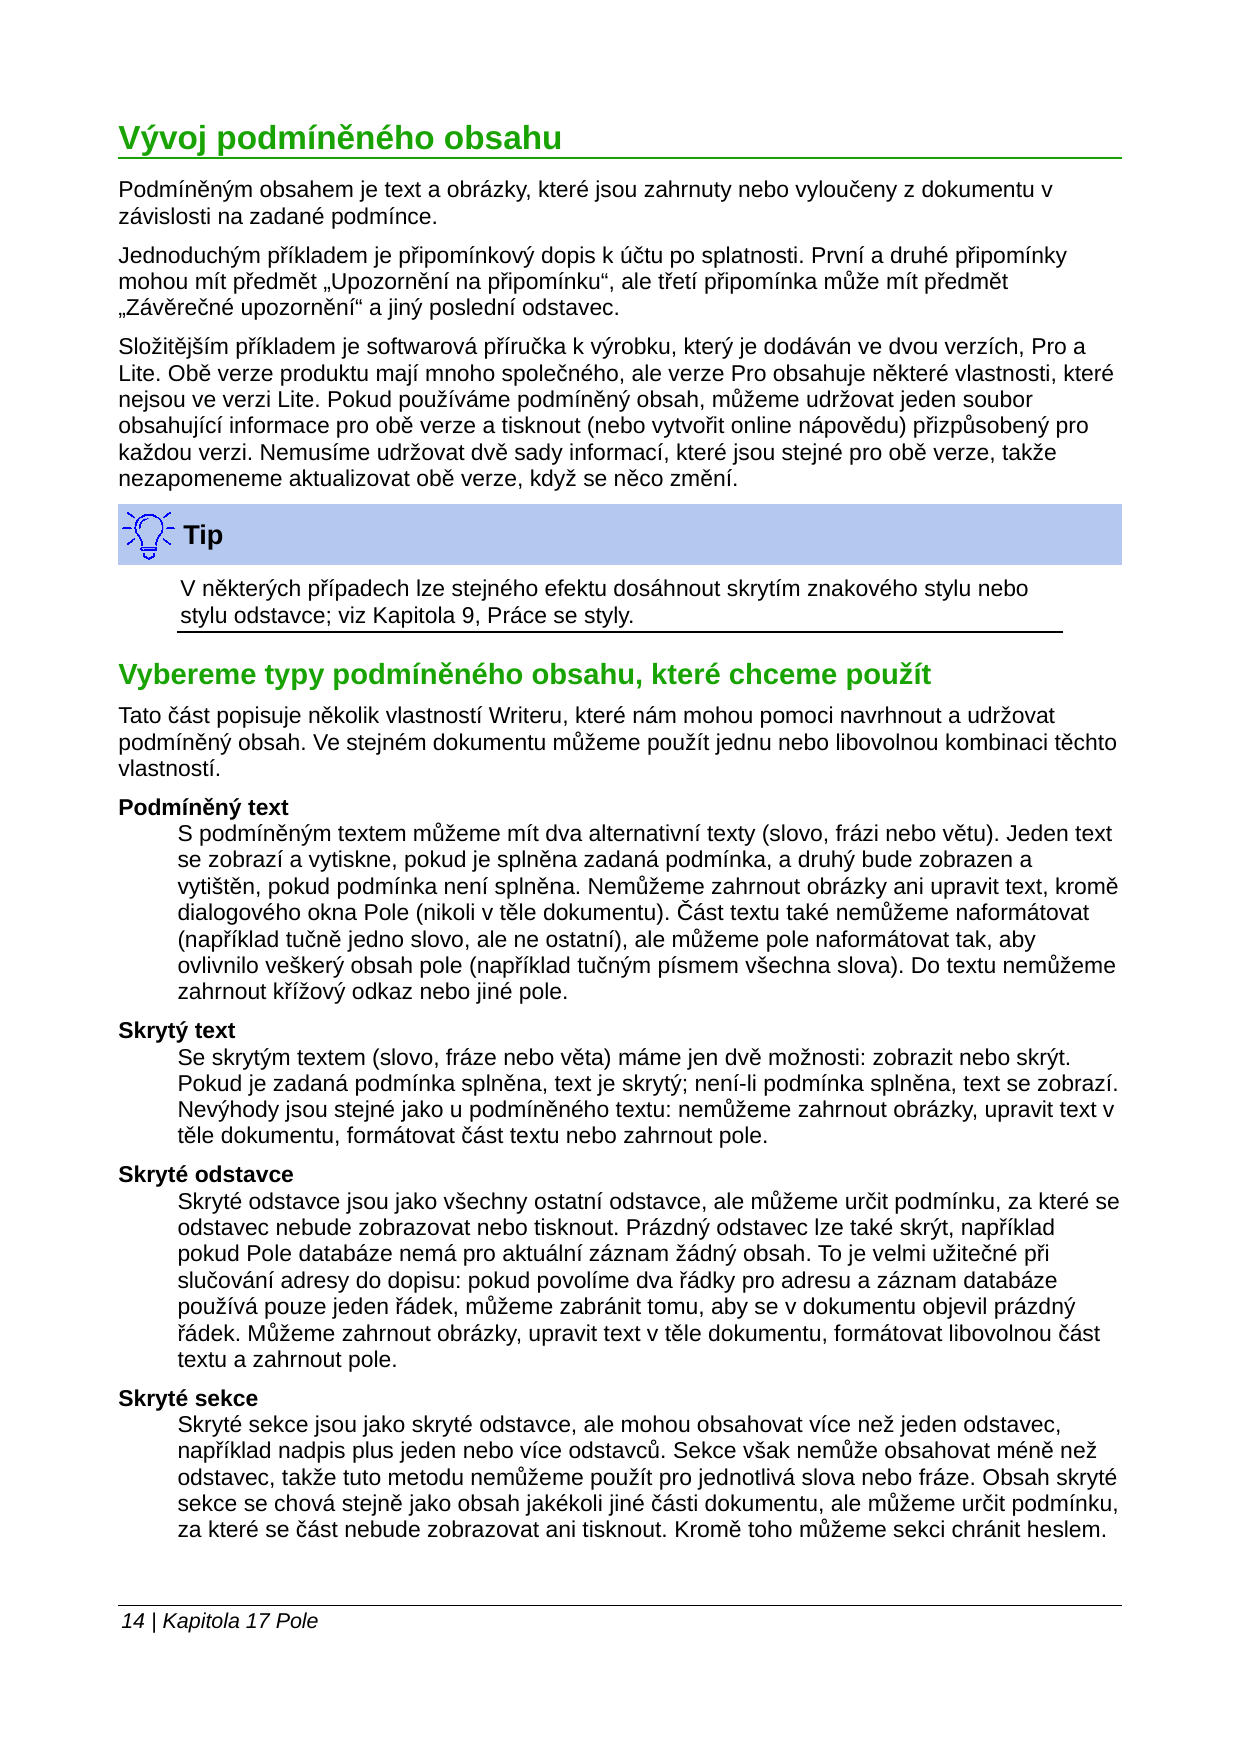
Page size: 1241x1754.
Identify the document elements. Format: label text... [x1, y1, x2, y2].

text Skrytý text [118, 1017, 1122, 1043]
text Skryté sekce jsou jako skryté odstavce, ale mohou obsahovat více než jeden odstavec, například nadpis plus jeden nebo více odstavců. Sekce však nemůže obsahovat méně než odstavec, takže tuto metodu nemůžeme použít pro jednotlivá slova nebo fráze. Obsah skryté sekce se chová stejně jako obsah jakékoli jiné části dokumentu, ale můžeme určit podmínku, za které se část nebude zobrazovat ani tisknout. Kromě toho můžeme sekci chránit heslem. [177, 1411, 1122, 1543]
subtitle Vybereme typy podmíněného obsahu, které chceme použít [118, 657, 1122, 690]
text Skryté odstavce [118, 1161, 1122, 1188]
subtitle Tip [118, 504, 1122, 565]
text V některých případech lze stejného efektu dosáhnout skrytím znakového stylu nebo stylu odstavce; viz Kapitola 9, Práce se styly. [177, 572, 1063, 631]
picture [119, 504, 179, 564]
text Složitějším příkladem je softwarová příručka k výrobku, který je dodáván ve dvou verzích, Pro a Lite. Obě verze produktu mají mnoho společného, ale verze Pro obsahuje některé vlastnosti, které nejsou ve verzi Lite. Pokud používáme podmíněný obsah, můžeme udržovat jeden soubor obsahující informace pro obě verze a tisknout (nebo vytvořit online nápovědu) přizpůsobený pro každou verzi. Nemusíme udržovat dvě sady informací, které jsou stejné pro obě verze, takže nezapomeneme aktualizovat obě verze, když se něco změní. [118, 333, 1122, 491]
text Skryté sekce [118, 1385, 1122, 1411]
text S podmíněným textem můžeme mít dva alternativní texty (slovo, frázi nebo větu). Jeden text se zobrazí a vytiskne, pokud je splněna zadaná podmínka, a druhý bude zobrazen a vytištěn, pokud podmínka není splněna. Nemůžeme zahrnout obrázky ani upravit text, kromě dialogového okna Pole (nikoli v těle dokumentu). Část textu také nemůžeme naformátovat (například tučně jedno slovo, ale ne ostatní), ale můžeme pole naformátovat tak, aby ovlivnilo veškerý obsah pole (například tučným písmem všechna slova). Do textu nemůžeme zahrnout křížový odkaz nebo jiné pole. [177, 820, 1122, 1004]
text Skryté odstavce jsou jako všechny ostatní odstavce, ale můžeme určit podmínku, za které se odstavec nebude zobrazovat nebo tisknout. Prázdný odstavec lze také skrýt, například pokud Pole databáze nemá pro aktuální záznam žádný obsah. To je velmi užitečné při slučování adresy do dopisu: pokud povolíme dva řádky pro adresu a záznam databáze používá pouze jeden řádek, můžeme zabránit tomu, aby se v dokumentu objevil prázdný řádek. Můžeme zahrnout obrázky, upravit text v těle dokumentu, formátovat libovolnou část textu a zahrnout pole. [177, 1188, 1122, 1372]
text Jednoduchým příkladem je připomínkový dopis k účtu po splatnosti. První a druhé připomínky mohou mít předmět „Upozornění na připomínku“, ale třetí připomínka může mít předmět „Závěrečné upozornění“ a jiný poslední odstavec. [118, 242, 1122, 321]
text Se skrytým textem (slovo, fráze nebo věta) máme jen dvě možnosti: zobrazit nebo skrýt. Pokud je zadaná podmínka splněna, text je skrytý; není-li podmínka splněna, text se zobrazí. Nevýhody jsou stejné jako u podmíněného textu: nemůžeme zahrnout obrázky, upravit text v těle dokumentu, formátovat část textu nebo zahrnout pole. [177, 1043, 1122, 1149]
text Tato část popisuje několik vlastností Writeru, které nám mohou pomoci navrhnout a udržovat podmíněný obsah. Ve stejném dokumentu můžeme použít jednu nebo libovolnou kombinaci těchto vlastností. [118, 702, 1122, 781]
text Podmíněný text [118, 794, 1122, 820]
text Podmíněným obsahem je text a obrázky, které jsou zahrnuty nebo vyloučeny z dokumentu v závislosti na zadané podmínce. [118, 176, 1122, 229]
subtitle Vývoj podmíněného obsahu [118, 118, 1122, 157]
